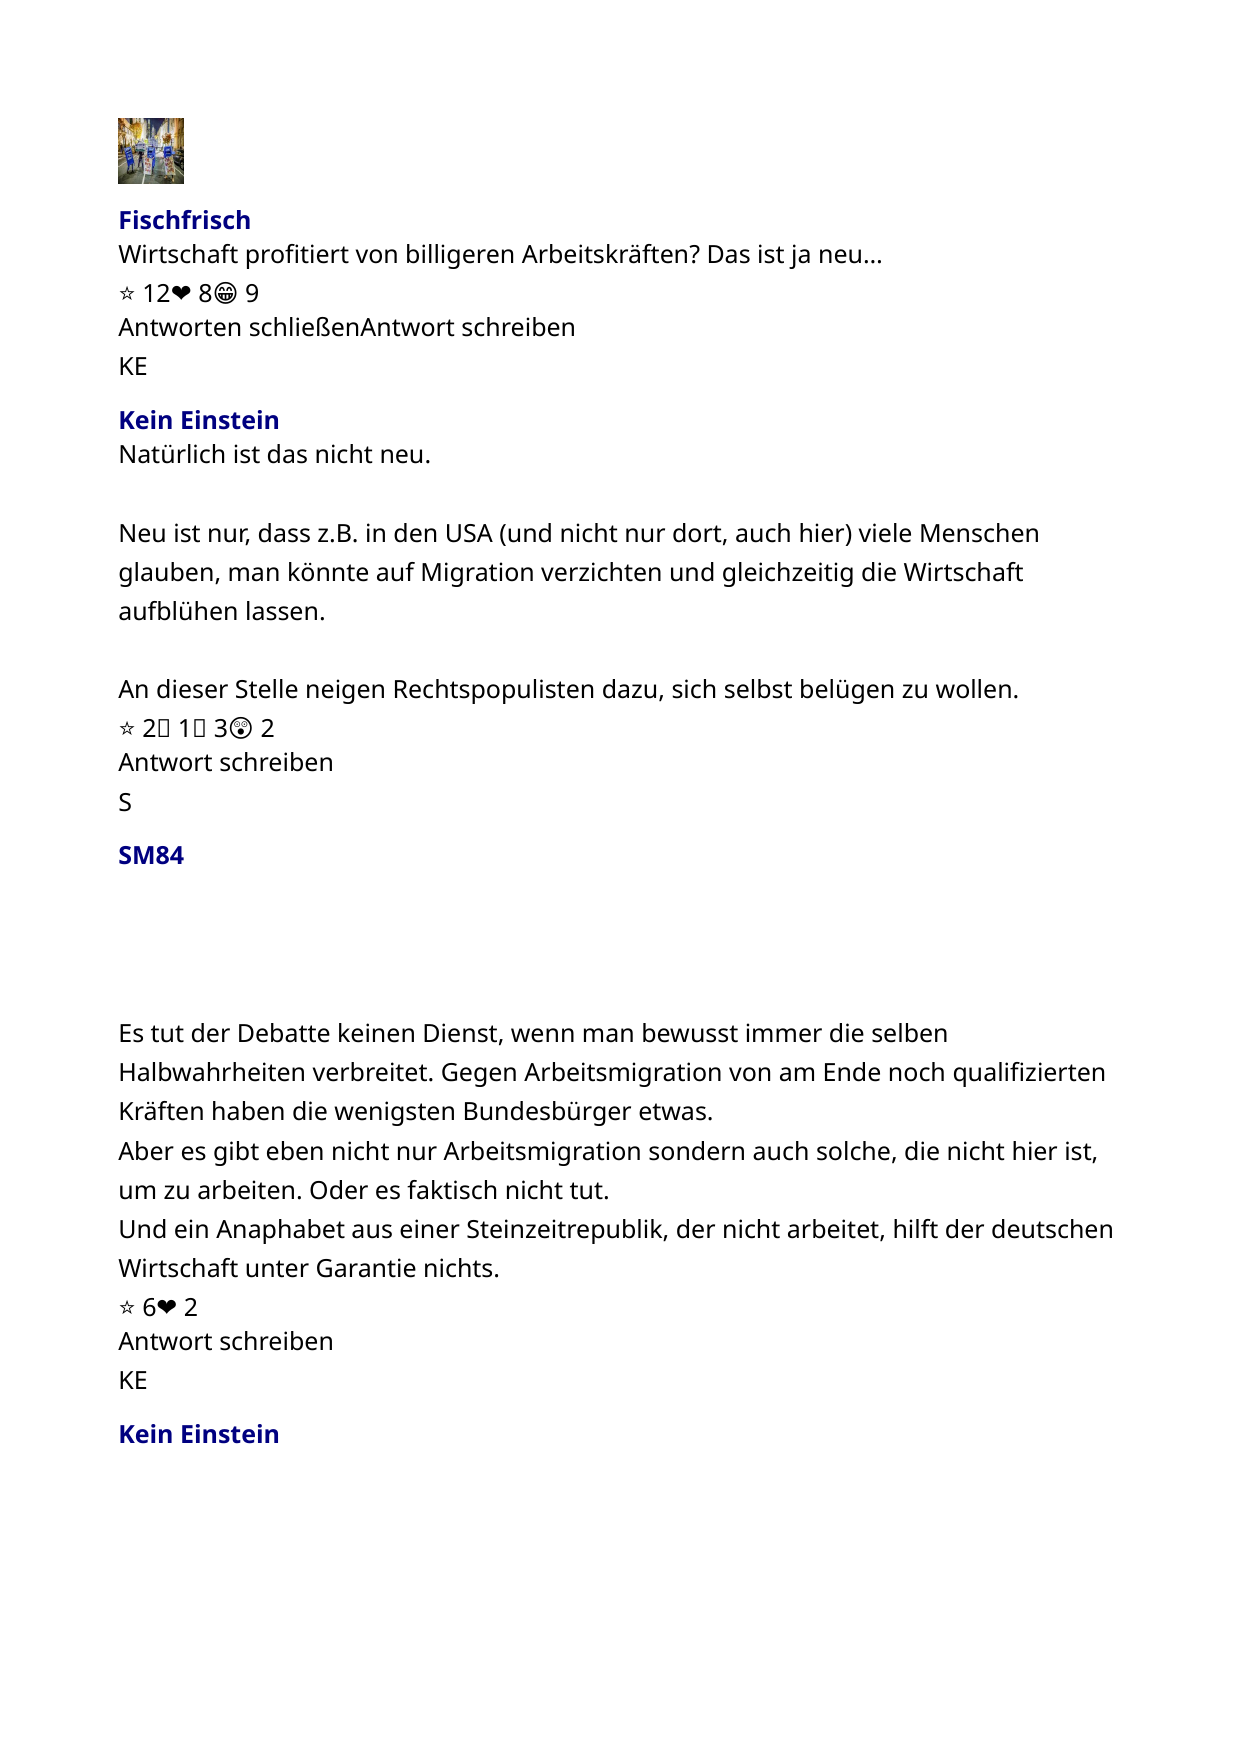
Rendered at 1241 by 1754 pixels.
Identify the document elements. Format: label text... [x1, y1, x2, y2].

text ⭐️ 6❤️ 2 [118, 1290, 1122, 1324]
text Antwort schreiben [118, 745, 1122, 779]
text ⭐️ 12❤️ 8😁 9 [118, 276, 1122, 310]
text Wirtschaft profitiert von billigeren Arbeitskräften? Das ist ja neu… [118, 237, 1122, 271]
text Und ein Anaphabet aus einer Steinzeitrepublik, der nicht arbeitet, hilft der deutschen Wirtschaft unter Garantie nichts. [118, 1211, 1122, 1285]
subtitle SM84 [118, 838, 1122, 872]
text Es tut der Debatte keinen Dienst, wenn man bewusst immer die selben Halbwahrheiten verbreitet. Gegen Arbeitsmigration von am Ende noch qualifizierten Kräften haben die wenigsten Bundesbürger etwas. [118, 1016, 1122, 1128]
text KE [118, 1363, 1122, 1397]
text Antwort schreiben [118, 1324, 1122, 1358]
subtitle Kein Einstein [118, 1417, 1122, 1451]
text Aber es gibt eben nicht nur Arbeitsmigration sondern auch solche, die nicht hier ist, um zu arbeiten. Oder es faktisch nicht tut. [118, 1133, 1122, 1206]
subtitle Fischfrisch [118, 203, 1122, 237]
subtitle Kein Einstein [118, 403, 1122, 437]
text S [118, 784, 1122, 818]
text Antworten schließenAntwort schreiben [118, 310, 1122, 344]
picture [118, 118, 184, 184]
text ⭐️ 2🙁 1🤨 3😲 2 [118, 711, 1122, 745]
text KE [118, 349, 1122, 383]
text Natürlich ist das nicht neu. Neu ist nur, dass z.B. in den USA (und nicht nur dort, auch hier) viele Menschen glauben, man könnte auf Migration verzichten und gleichzeitig die Wirtschaft aufblühen lassen. An dieser Stelle neigen Rechtspopulisten dazu, sich selbst belügen zu wollen. [118, 437, 1122, 706]
